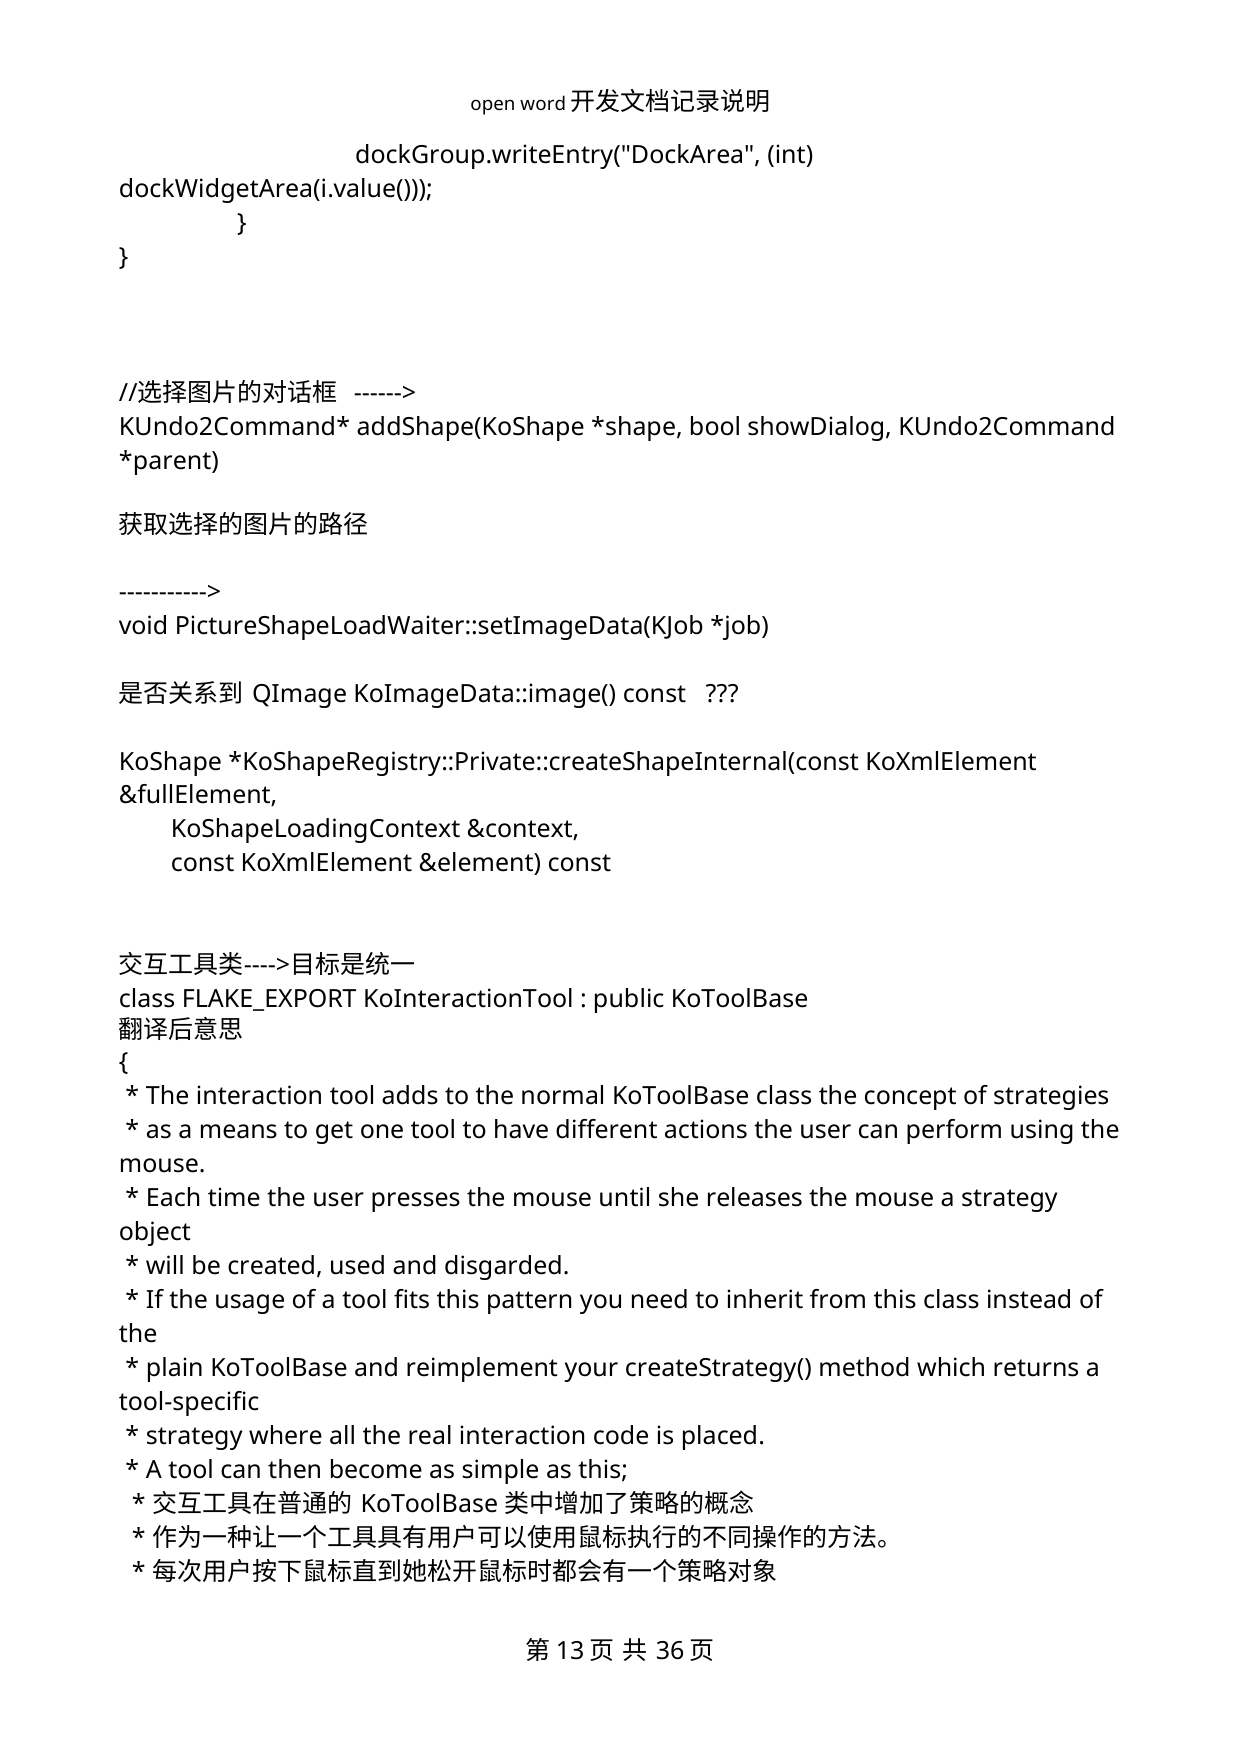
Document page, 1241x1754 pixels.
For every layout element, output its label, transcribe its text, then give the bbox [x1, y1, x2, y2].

text * strategy where all the real interaction code is placed. [119, 1418, 1121, 1452]
text * A tool can then become as simple as this; [119, 1452, 1121, 1486]
text * will be created, used and disgarded. [119, 1248, 1121, 1282]
text -----------> [119, 574, 1121, 608]
text 翻译后意思 [119, 1015, 1121, 1044]
text } [119, 239, 1121, 273]
text const KoXmlElement &element) const [119, 845, 1121, 879]
text KUndo2Command* addShape(KoShape *shape, bool showDialog, KUndo2Command *parent) [119, 409, 1121, 477]
text } [119, 205, 1121, 239]
text * The interaction tool adds to the normal KoToolBase class the concept of strategies [119, 1078, 1121, 1112]
text * 作为一种让一个工具具有用户可以使用鼠标执行的不同操作的方法。 [119, 1519, 1121, 1553]
text * 交互工具在普通的 KoToolBase 类中增加了策略的概念 [119, 1486, 1121, 1519]
text KoShapeLoadingContext &context, [119, 811, 1121, 845]
text 交互工具类---->目标是统一 [119, 947, 1121, 981]
text dockGroup.writeEntry("DockArea", (int) dockWidgetArea(i.value())); [119, 137, 1121, 205]
text { [119, 1044, 1121, 1078]
text * plain KoToolBase and reimplement your createStrategy() method which returns a tool-specific [119, 1350, 1121, 1418]
text void PictureShapeLoadWaiter::setImageData(KJob *job) [119, 608, 1121, 642]
text 是否关系到 QImage KoImageData::image() const ??? [119, 676, 1121, 709]
text * If the usage of a tool fits this pattern you need to inherit from this class instead of the [119, 1282, 1121, 1350]
text class FLAKE_EXPORT KoInteractionTool : public KoToolBase [119, 981, 1121, 1015]
text KoShape *KoShapeRegistry::Private::createShapeInternal(const KoXmlElement &fullElement, [119, 743, 1121, 811]
text * 每次用户按下鼠标直到她松开鼠标时都会有一个策略对象 [119, 1553, 1121, 1587]
text //选择图片的对话框 ------> [119, 375, 1121, 409]
text * Each time the user presses the mouse until she releases the mouse a strategy object [119, 1180, 1121, 1248]
text * as a means to get one tool to have different actions the user can perform using the mouse. [119, 1112, 1121, 1180]
text 获取选择的图片的路径 [119, 511, 1121, 540]
